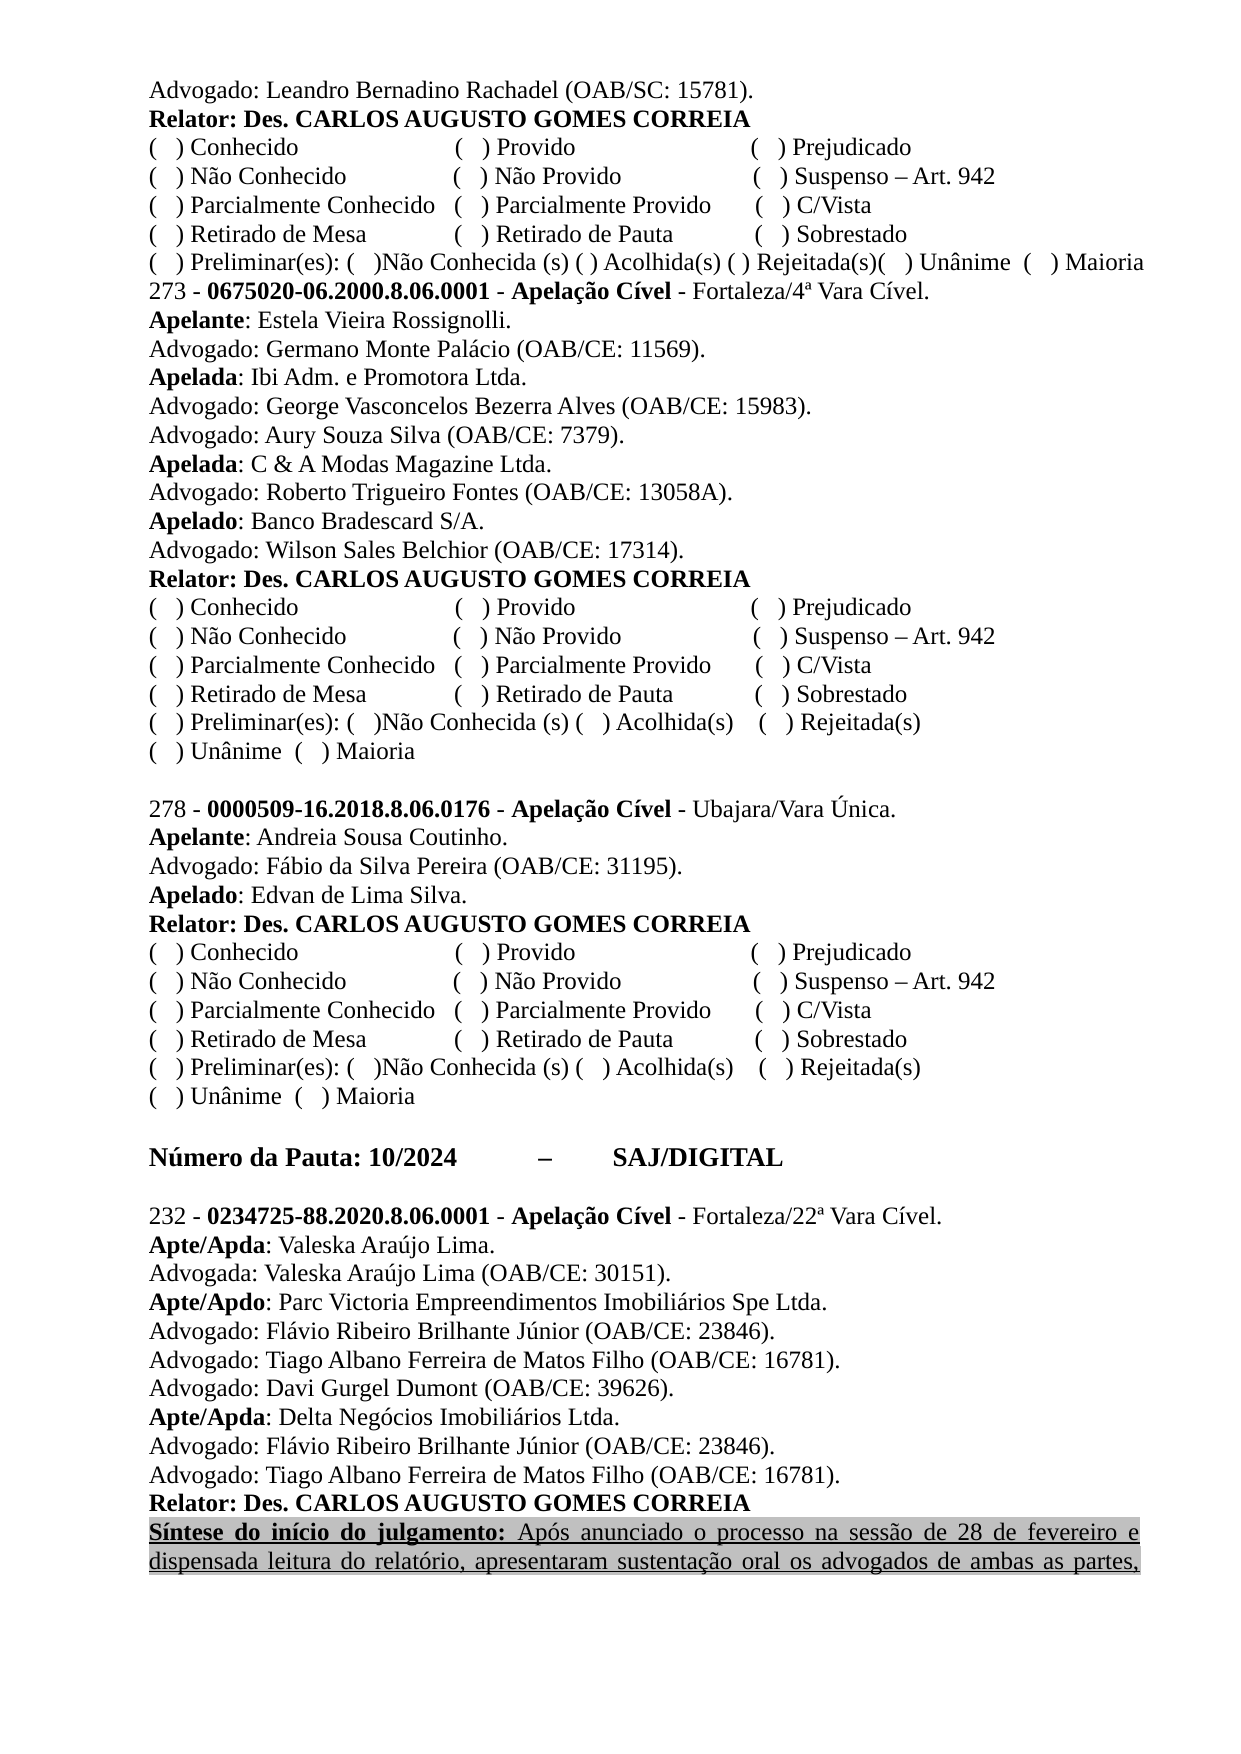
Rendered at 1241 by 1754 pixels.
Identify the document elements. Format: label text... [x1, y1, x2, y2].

text Advogado: Germano Monte Palácio (OAB/CE: 11569). [148, 334, 1141, 362]
text Advogado: Wilson Sales Belchior (OAB/CE: 17314). [148, 535, 1141, 564]
text Apelante: Andreia Sousa Coutinho. [148, 822, 1141, 851]
text Advogada: Valeska Araújo Lima (OAB/CE: 30151). [148, 1258, 1141, 1287]
text Síntese do início do julgamento: Após anunciado o processo na sessão de 28 de fevereiro e dispensada leitura do relatório, apresentaram sustentação oral os advogados de ambas as partes, [148, 1517, 1141, 1575]
text 232 - 0234725-88.2020.8.06.0001 - Apelação Cível - Fortaleza/22ª Vara Cível. [148, 1201, 1141, 1230]
text ( ) Unânime ( ) Maioria [148, 736, 1158, 765]
text ( ) Preliminar(es): ( )Não Conhecida (s) ( ) Acolhida(s) ( ) Rejeitada(s) [148, 707, 1158, 736]
text Advogado: Fábio da Silva Pereira (OAB/CE: 31195). [148, 851, 1141, 880]
text Advogado: George Vasconcelos Bezerra Alves (OAB/CE: 15983). [148, 391, 1141, 420]
text ( ) Parcialmente Conhecido ( ) Parcialmente Provido ( ) C/Vista [148, 190, 1158, 219]
text Advogado: Flávio Ribeiro Brilhante Júnior (OAB/CE: 23846). [148, 1316, 1141, 1345]
text 278 - 0000509-16.2018.8.06.0176 - Apelação Cível - Ubajara/Vara Única. [148, 794, 1141, 822]
text ( ) Conhecido ( ) Provido ( ) Prejudicado [148, 132, 1141, 161]
text ( ) Retirado de Mesa ( ) Retirado de Pauta ( ) Sobrestado [148, 1024, 1158, 1052]
text Advogado: Roberto Trigueiro Fontes (OAB/CE: 13058A). [148, 477, 1141, 506]
text Apelada: Ibi Adm. e Promotora Ltda. [148, 362, 1141, 391]
text ( ) Preliminar(es): ( )Não Conhecida (s) ( ) Acolhida(s) ( ) Rejeitada(s) [148, 1052, 1158, 1081]
text Apelado: Banco Bradescard S/A. [148, 506, 1141, 535]
text Relator: Des. CARLOS AUGUSTO GOMES CORREIA [148, 1488, 1141, 1517]
text Apelado: Edvan de Lima Silva. [148, 880, 1141, 909]
text Advogado: Tiago Albano Ferreira de Matos Filho (OAB/CE: 16781). [148, 1345, 1141, 1373]
text ( ) Retirado de Mesa ( ) Retirado de Pauta ( ) Sobrestado [148, 219, 1158, 247]
text ( ) Parcialmente Conhecido ( ) Parcialmente Provido ( ) C/Vista [148, 995, 1158, 1024]
text ( ) Preliminar(es): ( )Não Conhecida (s) ( ) Acolhida(s) ( ) Rejeitada(s)( ) Unânime ( ) Maioria [148, 247, 1158, 276]
text Apte/Apda: Valeska Araújo Lima. [148, 1230, 1141, 1258]
text ( ) Não Conhecido ( ) Não Provido ( ) Suspenso – Art. 942 [148, 966, 1158, 995]
text Relator: Des. CARLOS AUGUSTO GOMES CORREIA [148, 104, 1141, 132]
text Apte/Apda: Delta Negócios Imobiliários Ltda. [148, 1402, 1141, 1431]
text Advogado: Leandro Bernadino Rachadel (OAB/SC: 15781). [148, 75, 1141, 104]
text ( ) Parcialmente Conhecido ( ) Parcialmente Provido ( ) C/Vista [148, 650, 1158, 679]
text Advogado: Davi Gurgel Dumont (OAB/CE: 39626). [148, 1373, 1141, 1402]
text ( ) Não Conhecido ( ) Não Provido ( ) Suspenso – Art. 942 [148, 621, 1158, 650]
text Advogado: Aury Souza Silva (OAB/CE: 7379). [148, 420, 1141, 449]
text Advogado: Tiago Albano Ferreira de Matos Filho (OAB/CE: 16781). [148, 1460, 1141, 1488]
text Apelante: Estela Vieira Rossignolli. [148, 305, 1141, 334]
text ( ) Conhecido ( ) Provido ( ) Prejudicado [148, 937, 1141, 966]
text ( ) Retirado de Mesa ( ) Retirado de Pauta ( ) Sobrestado [148, 679, 1158, 707]
text Apte/Apdo: Parc Victoria Empreendimentos Imobiliários Spe Ltda. [148, 1287, 1141, 1316]
text Número da Pauta: 10/2024 – SAJ/DIGITAL [148, 1141, 1141, 1172]
text Relator: Des. CARLOS AUGUSTO GOMES CORREIA [148, 909, 1141, 937]
text ( ) Conhecido ( ) Provido ( ) Prejudicado [148, 592, 1141, 621]
text ( ) Não Conhecido ( ) Não Provido ( ) Suspenso – Art. 942 [148, 161, 1158, 190]
text Advogado: Flávio Ribeiro Brilhante Júnior (OAB/CE: 23846). [148, 1431, 1141, 1460]
text 273 - 0675020-06.2000.8.06.0001 - Apelação Cível - Fortaleza/4ª Vara Cível. [148, 276, 1141, 305]
text Apelada: C & A Modas Magazine Ltda. [148, 449, 1141, 477]
text Relator: Des. CARLOS AUGUSTO GOMES CORREIA [148, 564, 1141, 592]
text ( ) Unânime ( ) Maioria [148, 1081, 1158, 1110]
